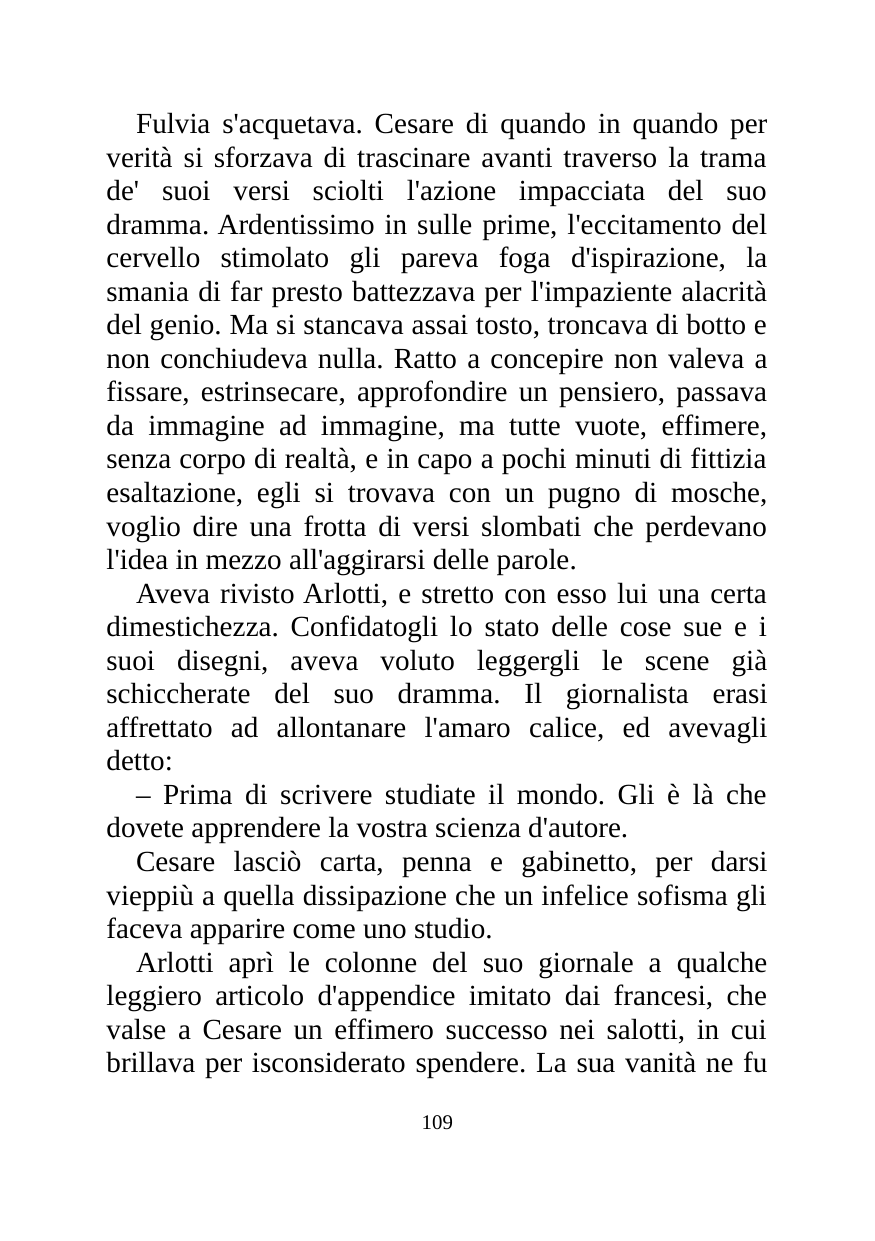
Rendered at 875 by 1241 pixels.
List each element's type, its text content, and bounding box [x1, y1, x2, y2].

text Fulvia s'acquetava. Cesare di quando in quando per verità si sforzava di trascinare avanti traverso la trama de' suoi versi sciolti l'azione impacciata del suo dramma. Ardentissimo in sulle prime, l'eccitamento del cervello stimolato gli pareva foga d'ispirazione, la smania di far presto battezzava per l'impaziente alacrità del genio. Ma si stancava assai tosto, troncava di botto e non conchiudeva nulla. Ratto a concepire non valeva a fissare, estrinsecare, approfondire un pensiero, passava da immagine ad immagine, ma tutte vuote, effimere, senza corpo di realtà, e in capo a pochi minuti di fittizia esaltazione, egli si trovava con un pugno di mosche, voglio dire una frotta di versi slombati che perdevano l'idea in mezzo all'aggirarsi delle parole. [106, 106, 768, 576]
text – Prima di scrivere studiate il mondo. Gli è là che dovete apprendere la vostra scienza d'autore. [106, 777, 768, 844]
text Aveva rivisto Arlotti, e stretto con esso lui una certa dimestichezza. Confidatogli lo stato delle cose sue e i suoi disegni, aveva voluto leggergli le scene già schiccherate del suo dramma. Il giornalista erasi affrettato ad allontanare l'amaro calice, ed avevagli detto: [106, 576, 768, 777]
text Arlotti aprì le colonne del suo giornale a qualche leggiero articolo d'appendice imitato dai francesi, che valse a Cesare un effimero successo nei salotti, in cui brillava per isconsiderato spendere. La sua vanità ne fu [106, 945, 768, 1079]
text Cesare lasciò carta, penna e gabinetto, per darsi vieppiù a quella dissipazione che un infelice sofisma gli faceva apparire come uno studio. [106, 844, 768, 945]
